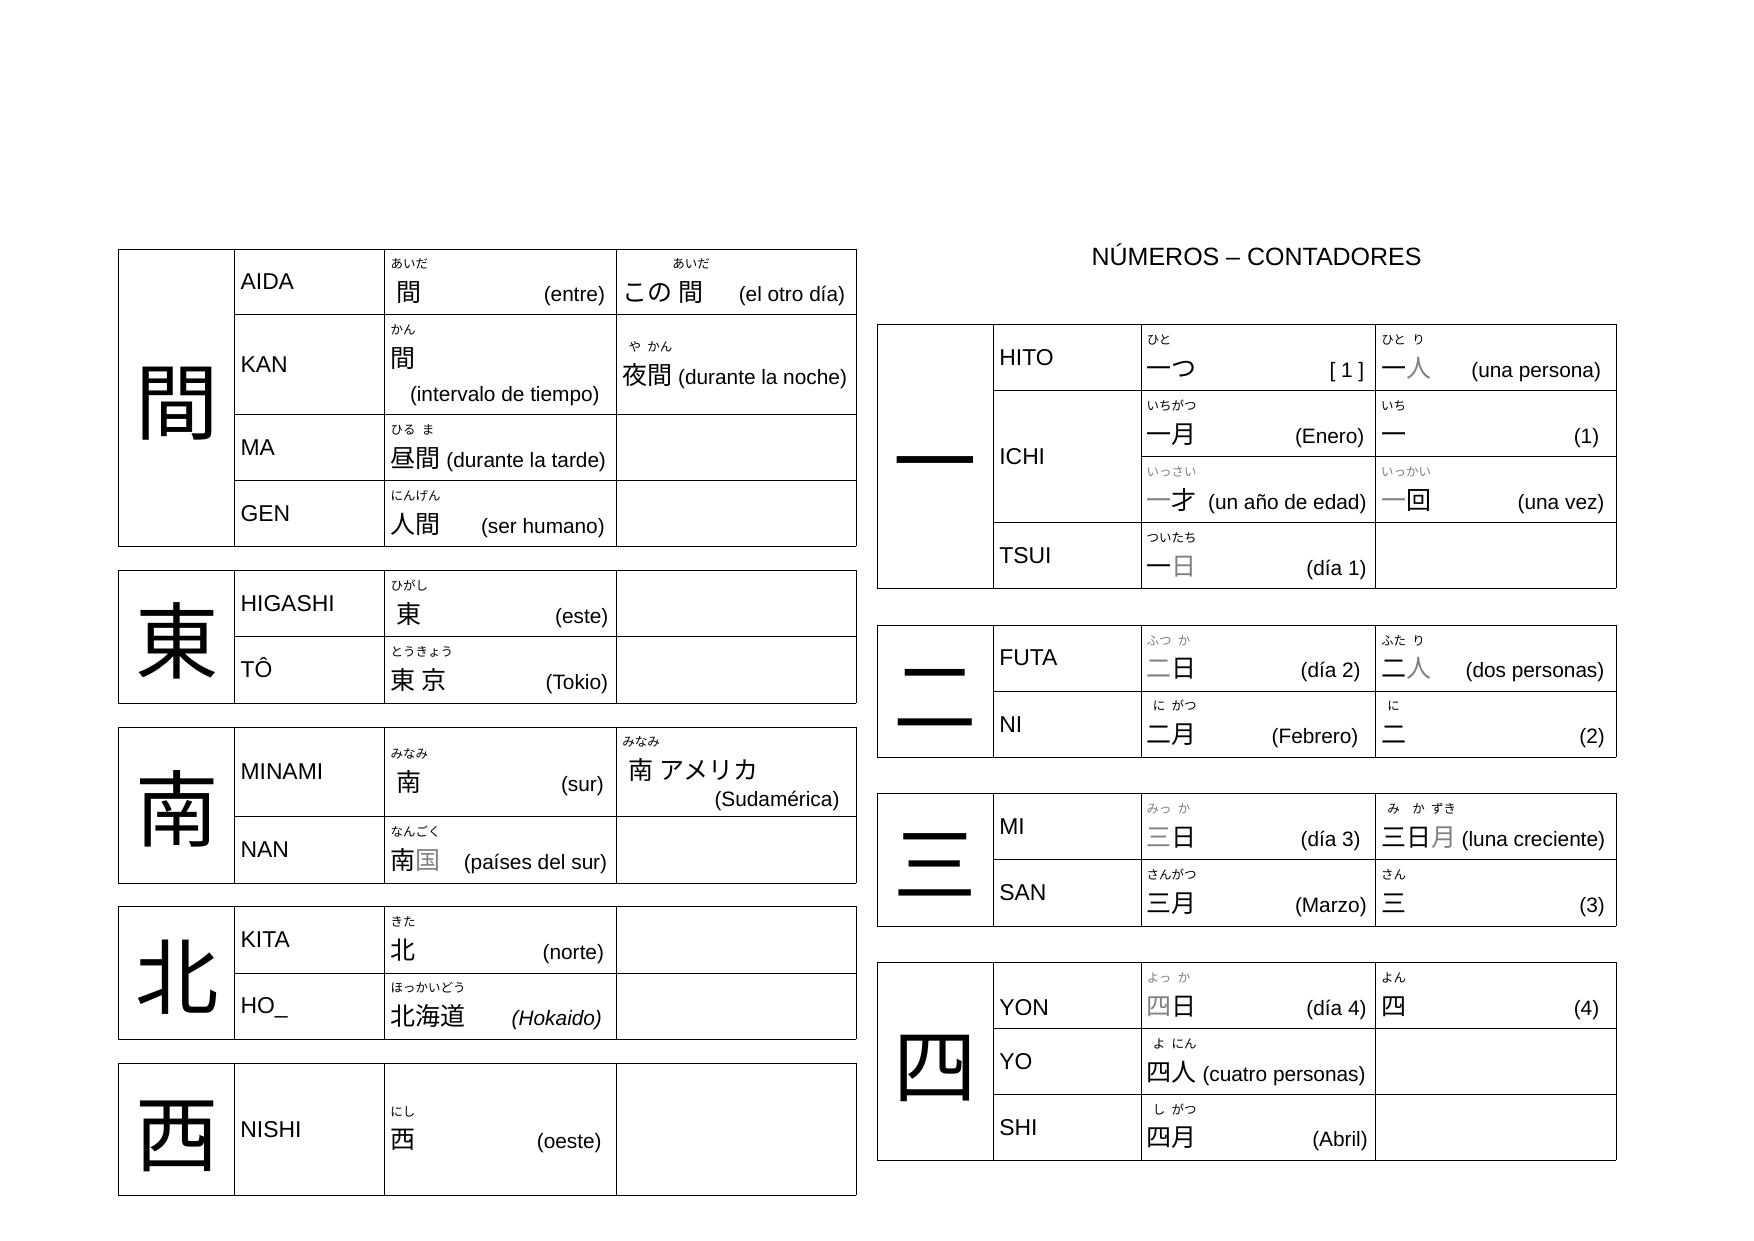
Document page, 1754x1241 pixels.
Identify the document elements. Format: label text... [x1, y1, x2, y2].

table_header [617, 907, 856, 972]
table_cell [617, 481, 856, 546]
table_cell GEN [235, 481, 384, 546]
table_header 三 [878, 794, 993, 926]
table_header 一 [878, 325, 993, 588]
table_cell TSUI [994, 523, 1141, 588]
table_header 四よっ日か (día 4) [1142, 963, 1375, 1028]
table_header 二ふた人り (dos personas) [1376, 626, 1616, 691]
table_cell 東とう京きょう (Tokio) [385, 637, 616, 702]
table_cell ICHI [994, 391, 1141, 522]
table_cell [1376, 1029, 1616, 1094]
table_header NISHI [235, 1064, 384, 1195]
table_cell [617, 817, 856, 882]
table_cell [617, 974, 856, 1039]
table_cell 間かん (intervalo de tiempo) [385, 315, 616, 414]
table_cell TÔ [235, 637, 384, 702]
text NÚMEROS – CONTADORES [877, 242, 1636, 271]
table_header [617, 571, 856, 636]
table_header YON [994, 963, 1141, 1028]
table_header KITA [235, 907, 384, 972]
table_header 一ひと人り (una persona) [1376, 325, 1616, 390]
table_header 一ひとつ [ 1 ] [1142, 325, 1375, 390]
table_cell NAN [235, 817, 384, 882]
table_cell HO_ [235, 974, 384, 1039]
table_cell [617, 415, 856, 480]
table_header 南 [119, 728, 234, 882]
table_header 間 [119, 250, 234, 546]
table_cell KAN [235, 315, 384, 414]
table_header 北きた (norte) [385, 907, 616, 972]
table_cell SHI [994, 1095, 1141, 1160]
table_cell 一いち (1) [1376, 391, 1616, 456]
table_cell 一いち月がつ (Enero) [1142, 391, 1375, 456]
table_header 間あいだ (entre) [385, 250, 616, 314]
table_cell 北ほっ海かい道どう (Hokaido) [385, 974, 616, 1039]
table_header AIDA [235, 250, 384, 314]
table_header 西 [119, 1064, 234, 1195]
table_header HIGASHI [235, 571, 384, 636]
table_header 三みっ日か (día 3) [1142, 794, 1375, 859]
table_cell 人にん間げん (ser humano) [385, 481, 616, 546]
table_header 四よん (4) [1376, 963, 1616, 1028]
table_cell 四し月がつ (Abril) [1142, 1095, 1375, 1160]
table_header [617, 1064, 856, 1195]
table_cell NI [994, 692, 1141, 757]
table_cell 四よ人にん (cuatro personas) [1142, 1029, 1375, 1094]
table_cell YO [994, 1029, 1141, 1094]
table_cell 一いっ回かい (una vez) [1376, 457, 1616, 522]
table_cell 三さん月がつ (Marzo) [1142, 860, 1375, 926]
table_cell 一つい日たち (día 1) [1142, 523, 1375, 588]
table_header FUTA [994, 626, 1141, 691]
table_cell MA [235, 415, 384, 480]
table_cell 二に月がつ (Febrero) [1142, 692, 1375, 757]
table_cell 一いっ才さい (un año de edad) [1142, 457, 1375, 522]
table_cell 三さん (3) [1376, 860, 1616, 926]
table_cell 二に (2) [1376, 692, 1616, 757]
table_cell [1376, 1095, 1616, 1160]
table_header 二 [878, 626, 993, 757]
table_cell 夜や間かん (durante la noche) [617, 315, 856, 414]
table_header この間あいだ (el otro día) [617, 250, 856, 314]
table_cell [1376, 523, 1616, 588]
table_header 北 [119, 907, 234, 1039]
table_header 三み日か月ずき (luna creciente) [1376, 794, 1616, 859]
table_header HITO [994, 325, 1141, 390]
table_header MI [994, 794, 1141, 859]
table_header 二ふつ日か (día 2) [1142, 626, 1375, 691]
table_header 西にし (oeste) [385, 1064, 616, 1195]
table_header 東ひがし (este) [385, 571, 616, 636]
table_header MINAMI [235, 728, 384, 816]
table_header 東 [119, 571, 234, 702]
table_cell SAN [994, 860, 1141, 926]
table_header 南みなみ (sur) [385, 728, 616, 816]
table_cell 南なん国ごく (países del sur) [385, 817, 616, 882]
table_header 南みなみアメリカ (Sudamérica) [617, 728, 856, 816]
table_cell 昼ひる間ま (durante la tarde) [385, 415, 616, 480]
table_header 四 [878, 963, 993, 1160]
table_cell [617, 637, 856, 702]
